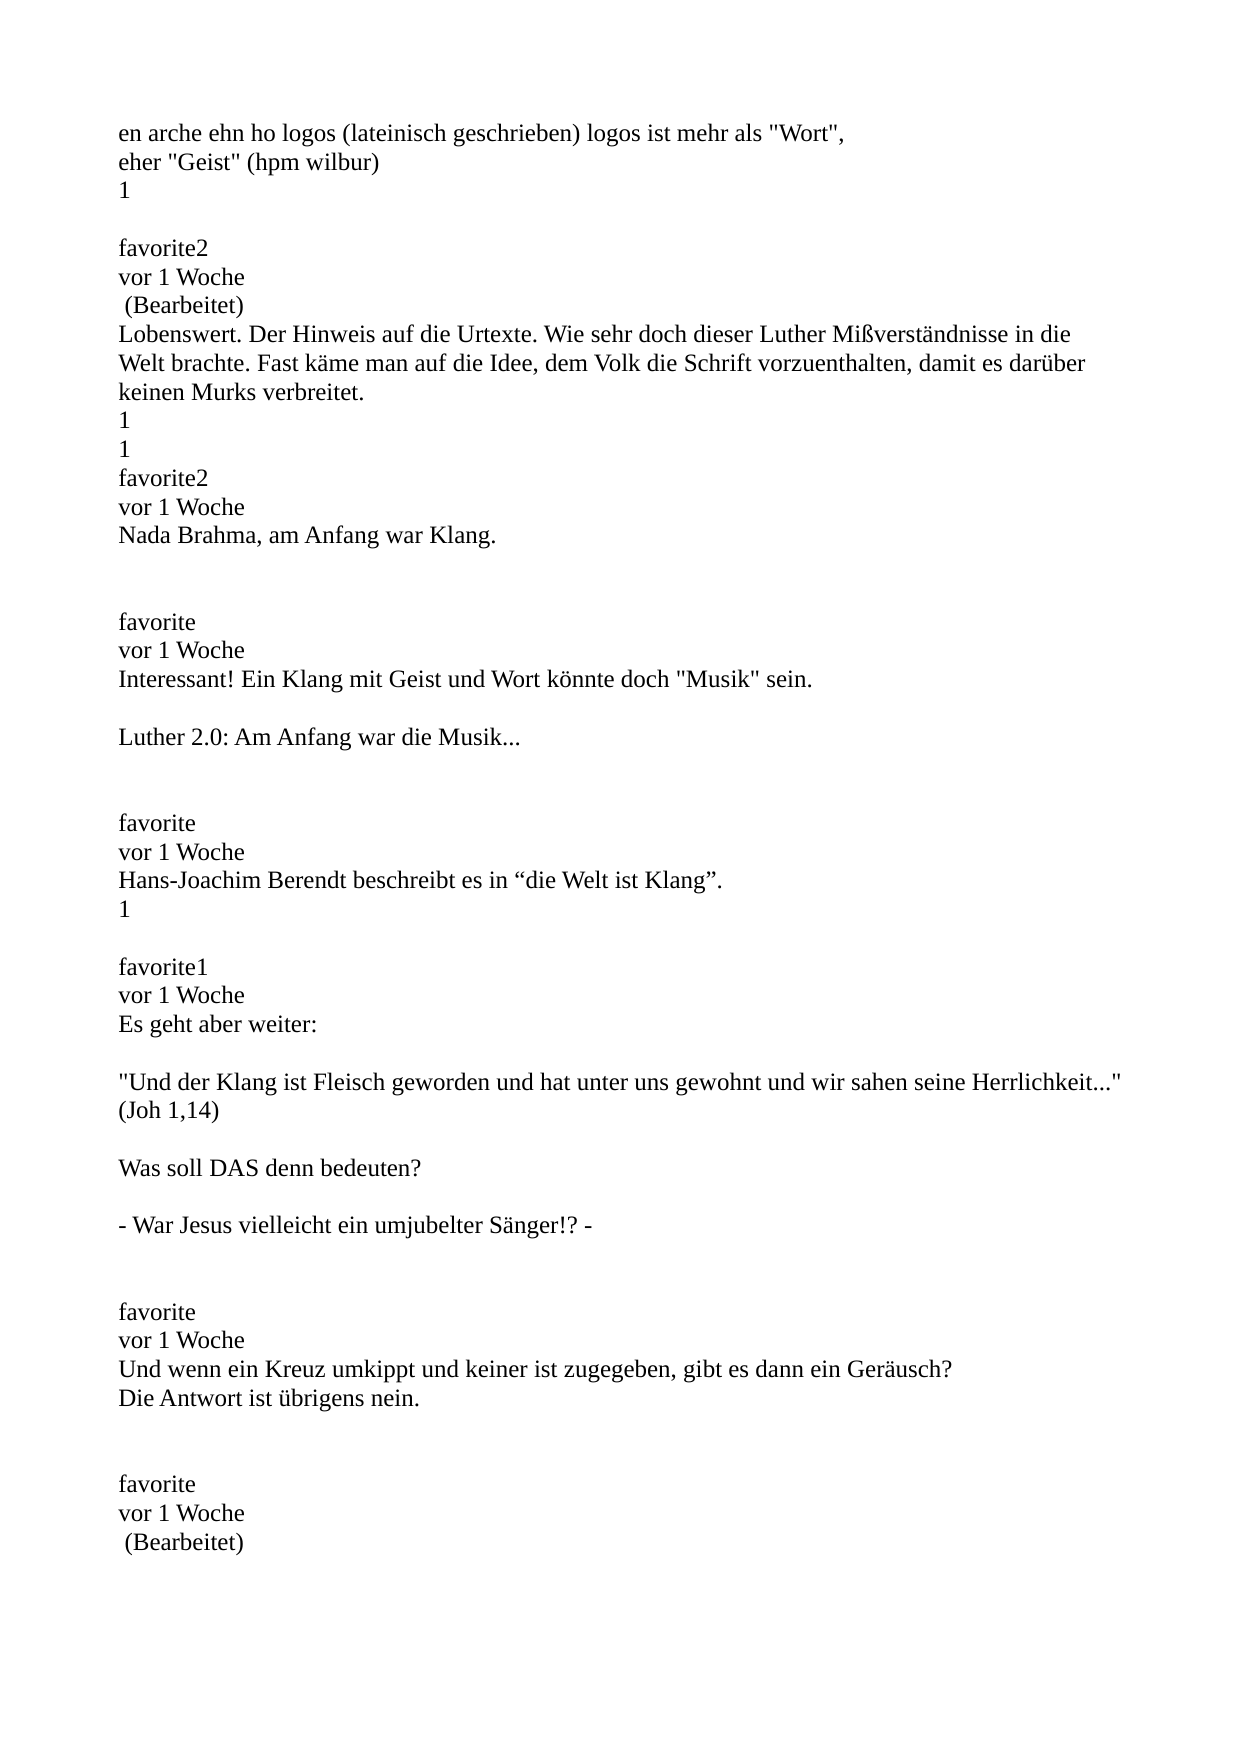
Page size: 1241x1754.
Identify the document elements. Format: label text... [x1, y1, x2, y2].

text favorite [118, 607, 1122, 636]
text en arche ehn ho logos (lateinisch geschrieben) logos ist mehr als "Wort", [118, 118, 1122, 147]
text favorite2 [118, 233, 1122, 262]
text Es geht aber weiter: [118, 1009, 1122, 1038]
text vor 1 Woche [118, 1498, 1122, 1527]
text 1 [118, 434, 1122, 463]
text 1 [118, 176, 1122, 204]
text 1 [118, 894, 1122, 923]
text favorite [118, 808, 1122, 837]
text Nada Brahma, am Anfang war Klang. [118, 521, 1122, 549]
text favorite2 [118, 463, 1122, 492]
text eher "Geist" (hpm wilbur) [118, 147, 1122, 176]
text Die Antwort ist übrigens nein. [118, 1383, 1122, 1412]
text favorite1 [118, 952, 1122, 981]
text (Bearbeitet) [118, 1527, 1122, 1556]
text 1 [118, 406, 1122, 434]
text "Und der Klang ist Fleisch geworden und hat unter uns gewohnt und wir sahen seine Herrlichkeit..." (Joh 1,14) [118, 1067, 1122, 1124]
text Was soll DAS denn bedeuten? [118, 1153, 1122, 1182]
text Lobenswert. Der Hinweis auf die Urtexte. Wie sehr doch dieser Luther Mißverständnisse in die Welt brachte. Fast käme man auf die Idee, dem Volk die Schrift vorzuenthalten, damit es darüber keinen Murks verbreitet. [118, 319, 1122, 406]
text Und wenn ein Kreuz umkippt und keiner ist zugegeben, gibt es dann ein Geräusch? [118, 1354, 1122, 1383]
text vor 1 Woche [118, 262, 1122, 291]
text favorite [118, 1297, 1122, 1326]
text vor 1 Woche [118, 981, 1122, 1009]
text vor 1 Woche [118, 492, 1122, 521]
text vor 1 Woche [118, 1326, 1122, 1354]
text - War Jesus vielleicht ein umjubelter Sänger!? - [118, 1211, 1122, 1239]
text Interessant! Ein Klang mit Geist und Wort könnte doch "Musik" sein. [118, 664, 1122, 693]
text vor 1 Woche [118, 636, 1122, 664]
text (Bearbeitet) [118, 291, 1122, 319]
text favorite [118, 1469, 1122, 1498]
text Luther 2.0: Am Anfang war die Musik... [118, 722, 1122, 751]
text vor 1 Woche [118, 837, 1122, 866]
text Hans-Joachim Berendt beschreibt es in “die Welt ist Klang”. [118, 866, 1122, 894]
